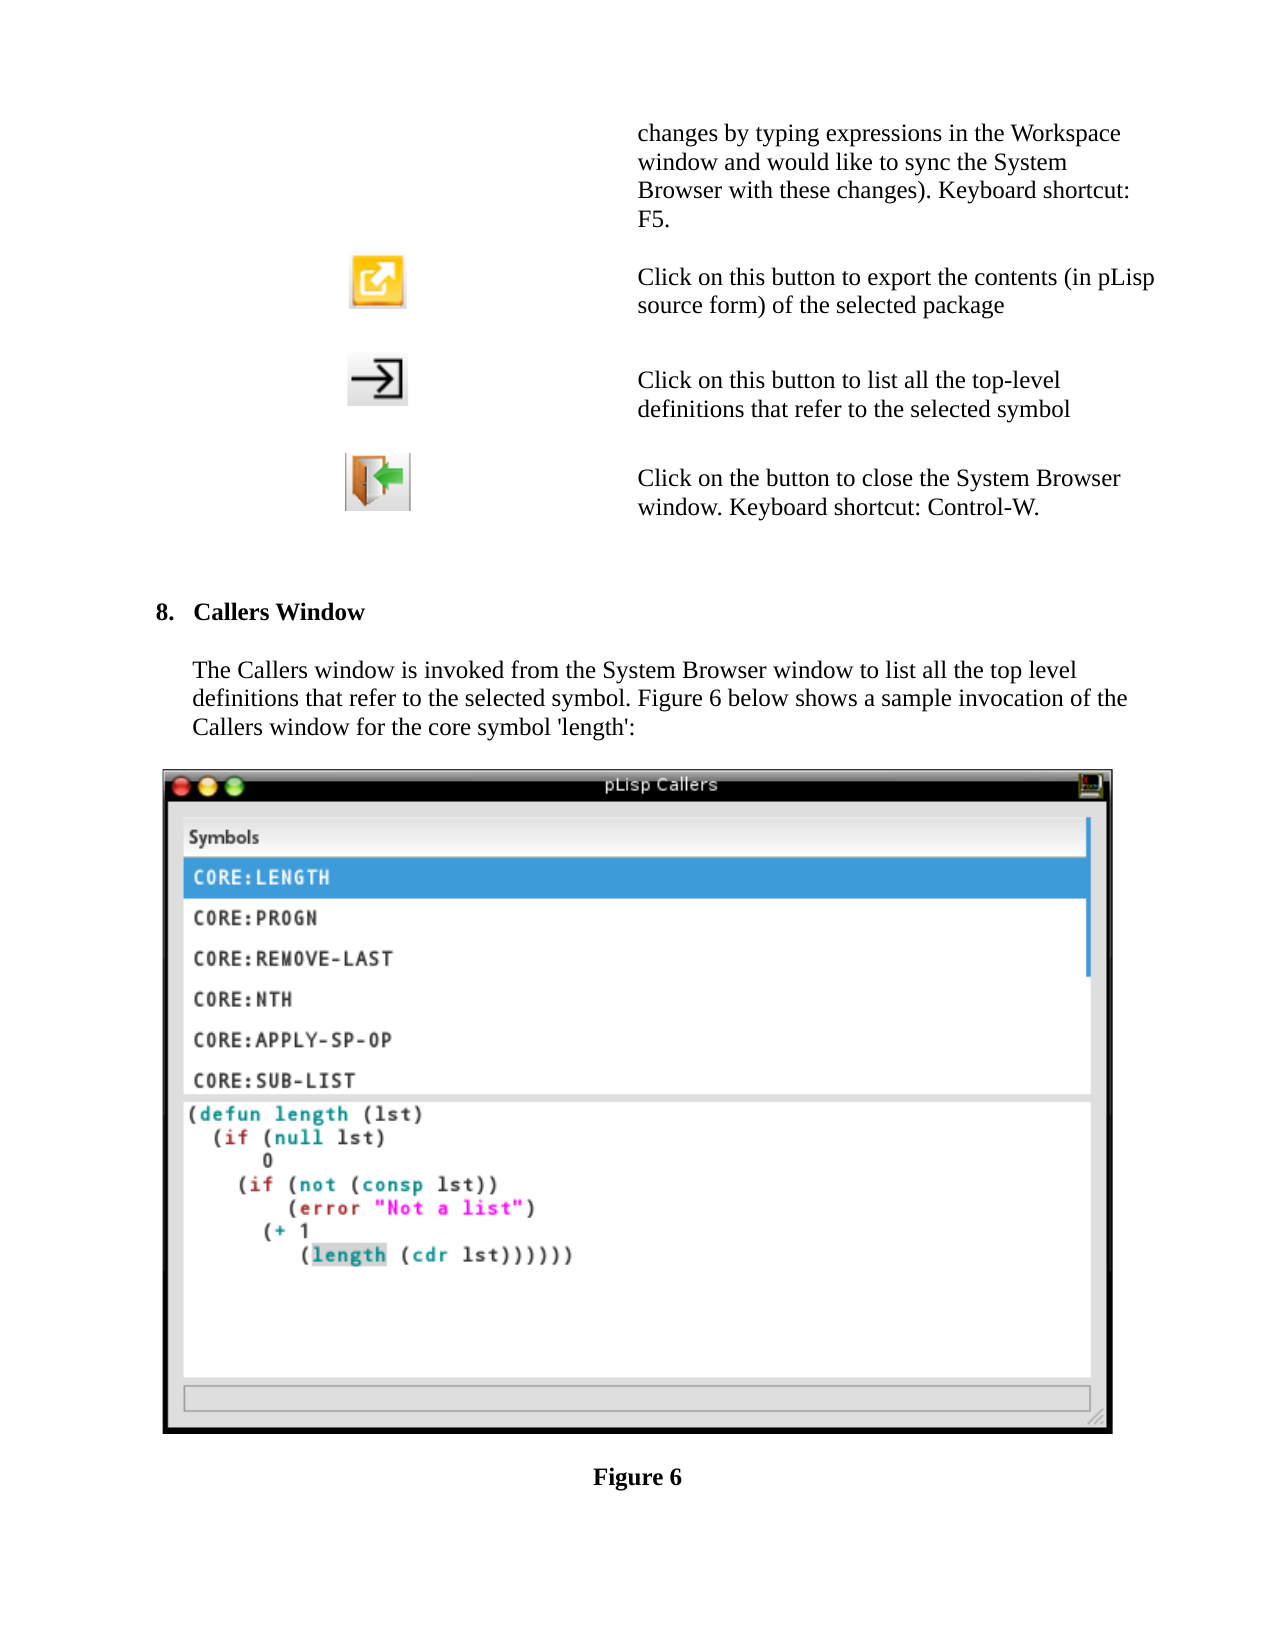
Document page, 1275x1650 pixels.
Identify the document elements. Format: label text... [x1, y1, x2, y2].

picture [345, 453, 411, 511]
table_cell Click on this button to export the contents (in pLisp source form) of the selected package [638, 233, 1157, 337]
table_cell changes by typing expressions in the Workspace window and would like to sync the System Browser with these changes). Keyboard shortcut: F5. [638, 118, 1157, 233]
picture [162, 769, 1113, 1434]
table_cell [118, 353, 637, 434]
list Callers Window [156, 597, 1157, 626]
picture [348, 251, 407, 309]
text Figure 6 [118, 1462, 1157, 1491]
table_cell [118, 118, 637, 233]
text The Callers window is invoked from the System Browser window to list all the top level definitions that refer to the selected symbol. Figure 6 below shows a sample invocation of the Callers window for the core symbol 'length': [118, 655, 1157, 741]
picture [347, 352, 409, 406]
table_cell [118, 337, 637, 352]
table_cell [118, 233, 637, 337]
table_cell Click on this button to list all the top-level definitions that refer to the selected symbol [638, 337, 1157, 434]
table_cell Click on the button to close the System Browser window. Keyboard shortcut: Control-W. [638, 434, 1157, 540]
table_cell [118, 434, 637, 540]
